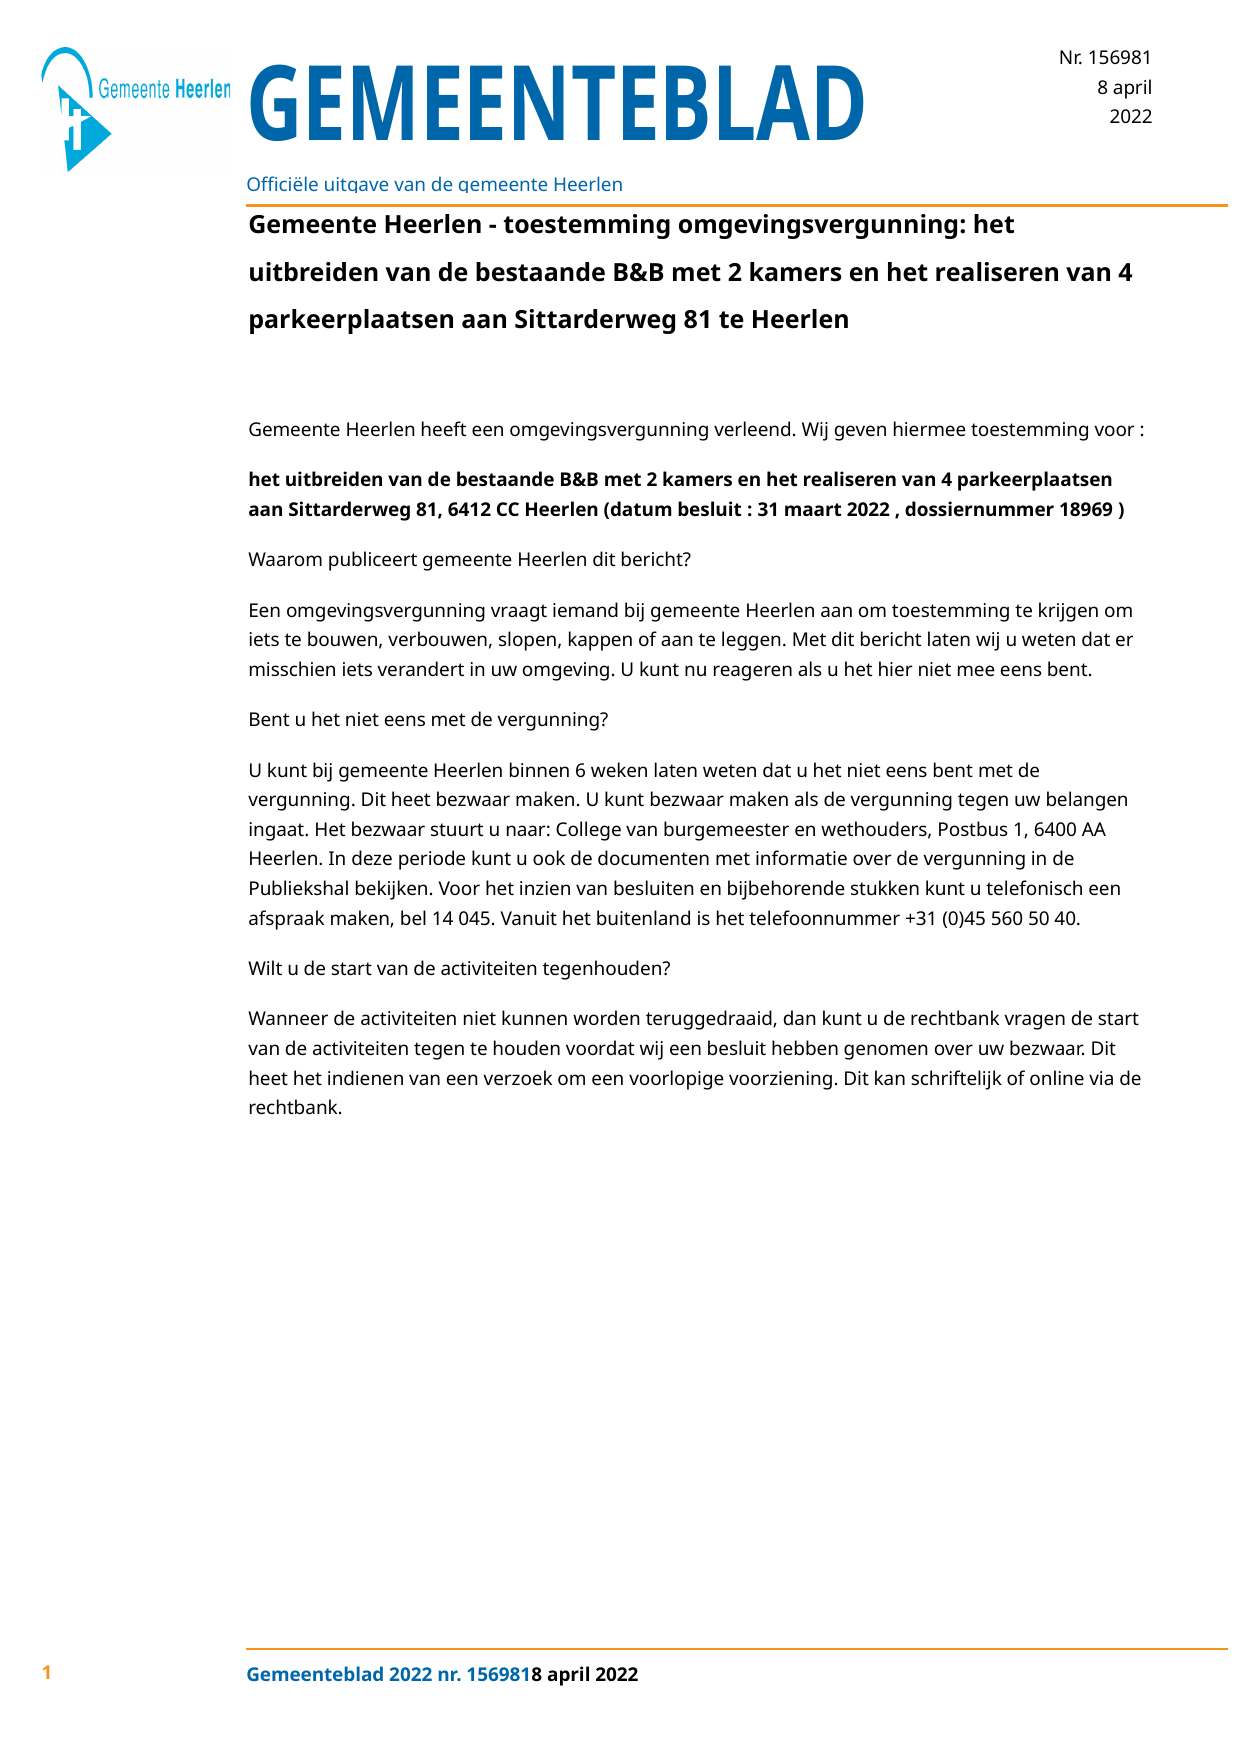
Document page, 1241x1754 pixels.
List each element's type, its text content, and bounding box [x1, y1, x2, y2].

text Bent u het niet eens met de vergunning? [248, 706, 1152, 732]
text het uitbreiden van de bestaande B&B met 2 kamers en het realiseren van 4 parkeerplaatsen aan Sittarderweg 81, 6412 CC Heerlen (datum besluit : 31 maart 2022 , dossiernummer 18969 ) [248, 466, 1152, 522]
text Wilt u de start van de activiteiten tegenhouden? [248, 955, 1152, 981]
text Een omgevingsvergunning vraagt iemand bij gemeente Heerlen aan om toestemming te krijgen om iets te bouwen, verbouwen, slopen, kappen of aan te leggen. Met dit bericht laten wij u weten dat er misschien iets verandert in uw omgeving. U kunt nu reageren als u het hier niet mee eens bent. [248, 597, 1152, 682]
picture [41, 47, 231, 172]
text Gemeente Heerlen heeft een omgevingsvergunning verleend. Wij geven hiermee toestemming voor : [248, 416, 1152, 442]
picture [41, 47, 59, 70]
text U kunt bij gemeente Heerlen binnen 6 weken laten weten dat u het niet eens bent met de vergunning. Dit heet bezwaar maken. U kunt bezwaar maken als de vergunning tegen uw belangen ingaat. Het bezwaar stuurt u naar: College van burgemeester en wethouders, Postbus 1, 6400 AA Heerlen. In deze periode kunt u ook de documenten met informatie over de vergunning in de Publiekshal bekijken. Voor het inzien van besluiten en bijbehorende stukken kunt u telefonisch een afspraak maken, bel 14 045. Vanuit het buitenland is het telefoonnummer +31 (0)45 560 50 40. [248, 757, 1152, 930]
text Waarom publiceert gemeente Heerlen dit bericht? [248, 546, 1152, 572]
text Wanneer de activiteiten niet kunnen worden teruggedraaid, dan kunt u de rechtbank vragen de start van de activiteiten tegen te houden voordat wij een besluit hebben genomen over uw bezwaar. Dit heet het indienen van een verzoek om een voorlopige voorziening. Dit kan schriftelijk of online via de rechtbank. [248, 1006, 1152, 1120]
text Gemeente Heerlen - toestemming omgevingsvergunning: het uitbreiden van de bestaande B&B met 2 kamers en het realiseren van 4 parkeerplaatsen aan Sittarderweg 81 te Heerlen [248, 207, 1152, 336]
